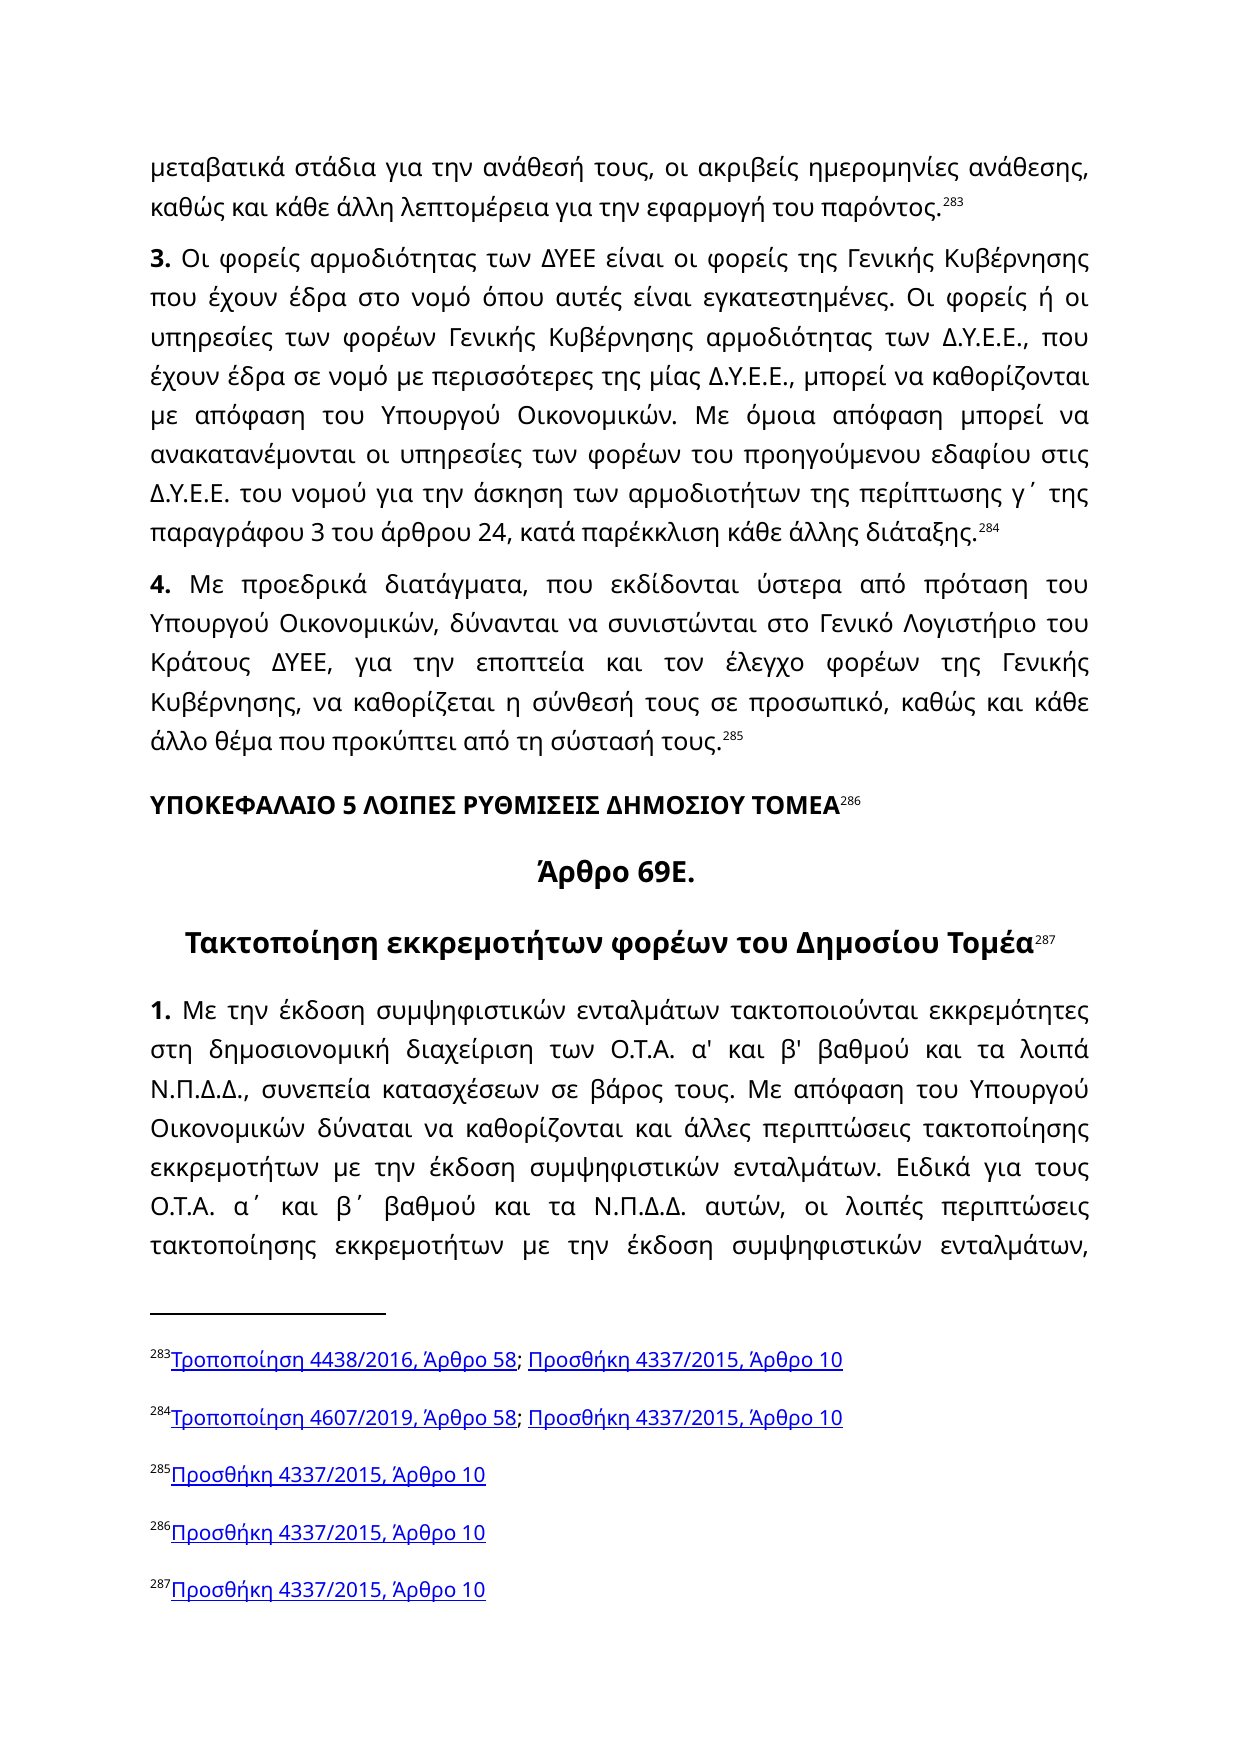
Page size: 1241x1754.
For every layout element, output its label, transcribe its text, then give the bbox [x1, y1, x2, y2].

text Προσθήκη 4337/2015, Άρθρο 10 [150, 1576, 1090, 1604]
subtitle Άρθρο 69Ε. [150, 852, 1090, 891]
text μεταβατικά στάδια για την ανάθεσή τους, οι ακριβείς ημερομηνίες ανάθεσης, καθώς και κάθε άλλη λεπτομέρεια για την εφαρμογή του παρόντος. [150, 150, 1090, 223]
text ΥΠΟΚΕΦΑΛΑΙΟ 5 ΛΟΙΠΕΣ ΡΥΘΜΙΣΕΙΣ ΔΗΜΟΣΙΟΥ ΤΟΜΕΑ [150, 787, 1090, 822]
text 3. Οι φορείς αρμοδιότητας των ΔΥΕΕ είναι οι φορείς της Γενικής Κυβέρνησης που έχουν έδρα στο νομό όπου αυτές είναι εγκατεστημένες. Οι φορείς ή οι υπηρεσίες των φορέων Γενικής Κυβέρνησης αρμοδιότητας των Δ.Υ.Ε.Ε., που έχουν έδρα σε νομό με περισσότερες της μίας Δ.Υ.Ε.Ε., μπορεί να καθορίζονται με απόφαση του Υπουργού Οικονομικών. Με όμοια απόφαση μπορεί να ανακατανέμονται οι υπηρεσίες των φορέων του προηγούμενου εδαφίου στις Δ.Υ.Ε.Ε. του νομού για την άσκηση των αρμοδιοτήτων της περίπτωσης γ΄ της παραγράφου 3 του άρθρου 24, κατά παρέκκλιση κάθε άλλης διάταξης. [150, 241, 1090, 549]
text Τροποποίηση 4438/2016, Άρθρο 58; Προσθήκη 4337/2015, Άρθρο 10 [150, 1345, 1090, 1373]
text 4. Με προεδρικά διατάγματα, που εκδίδονται ύστερα από πρόταση του Υπουργού Οικονομικών, δύνανται να συνιστώνται στο Γενικό Λογιστήριο του Κράτους ΔΥΕΕ, για την εποπτεία και τον έλεγχο φορέων της Γενικής Κυβέρνησης, να καθορίζεται η σύνθεσή τους σε προσωπικό, καθώς και κάθε άλλο θέμα που προκύπτει από τη σύστασή τους. [150, 567, 1090, 757]
text 1. Με την έκδοση συμψηφιστικών ενταλμάτων τακτοποιούνται εκκρεμότητες στη δημοσιονομική διαχείριση των Ο.Τ.Α. α' και β' βαθμού και τα λοιπά Ν.Π.Δ.Δ., συνεπεία κατασχέσεων σε βάρος τους. Με απόφαση του Υπουργού Οικονομικών δύναται να καθορίζονται και άλλες περιπτώσεις τακτοποίησης εκκρεμοτήτων με την έκδοση συμψηφιστικών ενταλμάτων. Ειδικά για τους Ο.Τ.Α. α΄ και β΄ βαθμού και τα Ν.Π.Δ.Δ. αυτών, οι λοιπές περιπτώσεις τακτοποίησης εκκρεμοτήτων με την έκδοση συμψηφιστικών ενταλμάτων, [150, 993, 1090, 1262]
subtitle Τακτοποίηση εκκρεμοτήτων φορέων του Δημοσίου Τομέα [150, 922, 1090, 962]
text Προσθήκη 4337/2015, Άρθρο 10 [150, 1460, 1090, 1489]
text Τροποποίηση 4607/2019, Άρθρο 58; Προσθήκη 4337/2015, Άρθρο 10 [150, 1403, 1090, 1431]
text Προσθήκη 4337/2015, Άρθρο 10 [150, 1518, 1090, 1546]
